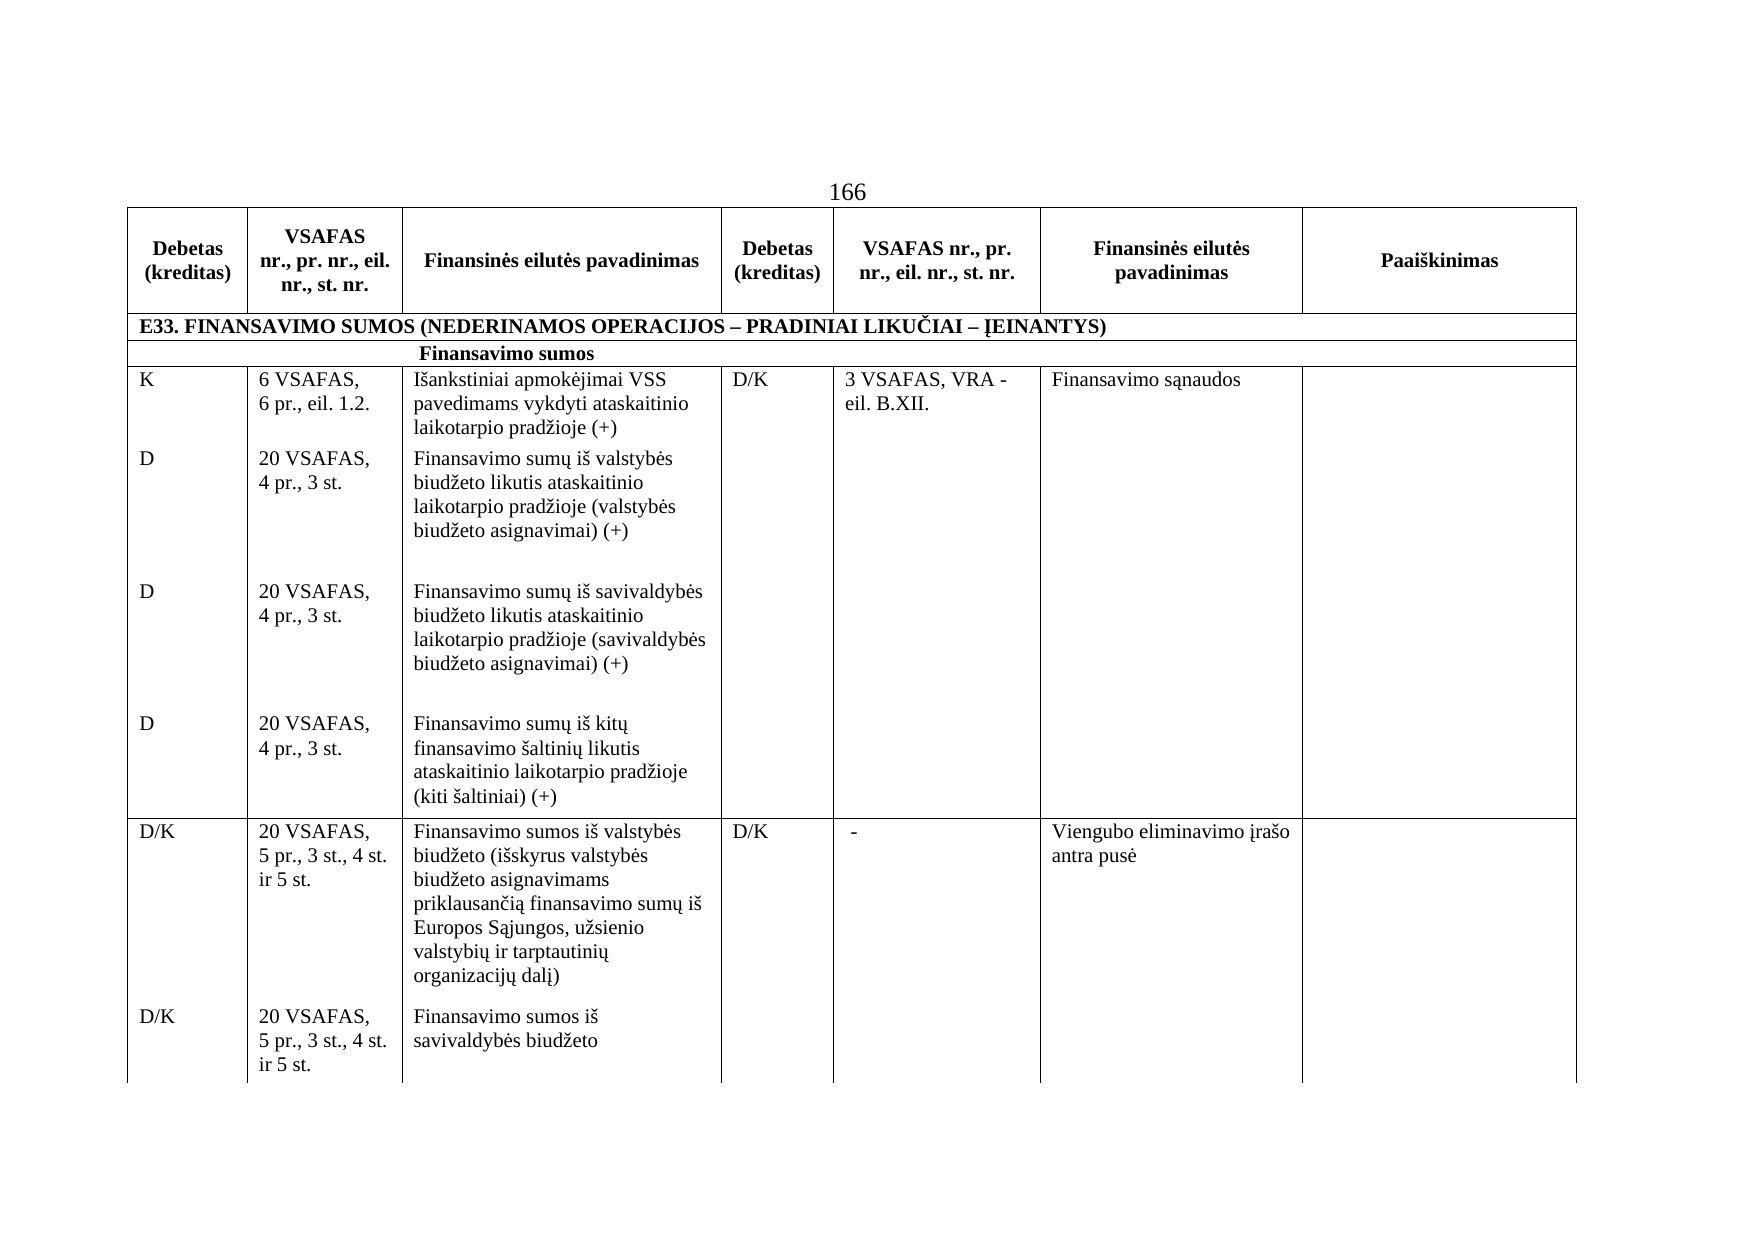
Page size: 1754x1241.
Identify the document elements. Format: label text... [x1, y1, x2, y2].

table_cell [1041, 1004, 1302, 1083]
table_cell Finansavimo sumos iš savivaldybės biudžeto [403, 1004, 721, 1083]
table_cell [128, 341, 247, 366]
table_cell Finansavimo sumų iš kitų finansavimo šaltinių likutis ataskaitinio laikotarpio pradžioje (kiti šaltiniai) (+) [403, 711, 721, 818]
table_cell [834, 711, 1040, 818]
table_cell [1303, 579, 1576, 711]
table_header Finansinės eilutės pavadinimas [403, 208, 721, 313]
table_cell Finansavimo sumos iš valstybės biudžeto (išskyrus valstybės biudžeto asignavimams priklausančią finansavimo sumų iš Europos Sąjungos, užsienio valstybių ir tarptautinių organizacijų dalį) [403, 819, 721, 1003]
table_cell D [128, 579, 247, 711]
table_cell [1303, 341, 1576, 366]
table_cell 20 VSAFAS, 5 pr., 3 st., 4 st. ir 5 st. [248, 819, 402, 1003]
table_cell [834, 579, 1040, 711]
table_cell Finansavimo sumų iš valstybės biudžeto likutis ataskaitinio laikotarpio pradžioje (valstybės biudžeto asignavimai) (+) [403, 446, 721, 578]
table_cell [722, 711, 833, 818]
table_cell D/K [128, 1004, 247, 1083]
table_cell [1041, 579, 1302, 711]
table_cell [248, 341, 402, 366]
table_cell Viengubo eliminavimo įrašo antra pusė [1041, 819, 1302, 1003]
table_cell K [128, 367, 247, 446]
table_cell [722, 579, 833, 711]
table_cell [1303, 819, 1576, 1003]
table_cell D [128, 446, 247, 578]
table_cell [721, 341, 834, 366]
table_cell [1303, 446, 1576, 578]
table_cell [722, 446, 833, 578]
table_cell [1041, 446, 1302, 578]
table_cell D/K [128, 819, 247, 1003]
table_cell E33. FINANSAVIMO SUMOS (NEDERINAMOS OPERACIJOS – PRADINIAI LIKUČIAI – ĮEINANTYS) [128, 314, 1576, 339]
table_header Debetas (kreditas) [128, 208, 247, 313]
table_header Debetas (kreditas) [722, 208, 833, 313]
table_cell 20 VSAFAS, 4 pr., 3 st. [248, 711, 402, 818]
table_cell [1040, 341, 1303, 366]
table_cell [834, 1004, 1040, 1083]
table_cell 3 VSAFAS, VRA - eil. B.XII. [834, 367, 1040, 446]
table_header Paaiškinimas [1303, 208, 1576, 313]
table_cell D [128, 711, 247, 818]
table_cell 20 VSAFAS, 5 pr., 3 st., 4 st. ir 5 st. [248, 1004, 402, 1083]
table_header Finansinės eilutės pavadinimas [1041, 208, 1302, 313]
table_cell [834, 446, 1040, 578]
table_cell D/K [722, 819, 833, 1003]
table_cell D/K [722, 367, 833, 446]
table_cell Išankstiniai apmokėjimai VSS pavedimams vykdyti ataskaitinio laikotarpio pradžioje (+) [403, 367, 721, 446]
table_cell - [834, 819, 1040, 1003]
table_header VSAFAS nr., pr. nr., eil. nr., st. nr. [834, 208, 1040, 313]
table_cell [834, 341, 1040, 366]
table_cell Finansavimo sąnaudos [1041, 367, 1302, 446]
table_cell [1303, 1004, 1576, 1083]
table_cell 20 VSAFAS, 4 pr., 3 st. [248, 579, 402, 711]
table_cell Finansavimo sumos [402, 341, 721, 366]
table_cell [722, 1004, 833, 1083]
table_cell [1041, 711, 1302, 818]
table_cell 6 VSAFAS, 6 pr., eil. 1.2. [248, 367, 402, 446]
table_cell 20 VSAFAS, 4 pr., 3 st. [248, 446, 402, 578]
table_cell [1303, 711, 1576, 818]
table_cell Finansavimo sumų iš savivaldybės biudžeto likutis ataskaitinio laikotarpio pradžioje (savivaldybės biudžeto asignavimai) (+) [403, 579, 721, 711]
table_cell [1303, 367, 1576, 446]
table_header VSAFAS nr., pr. nr., eil. nr., st. nr. [248, 208, 402, 313]
